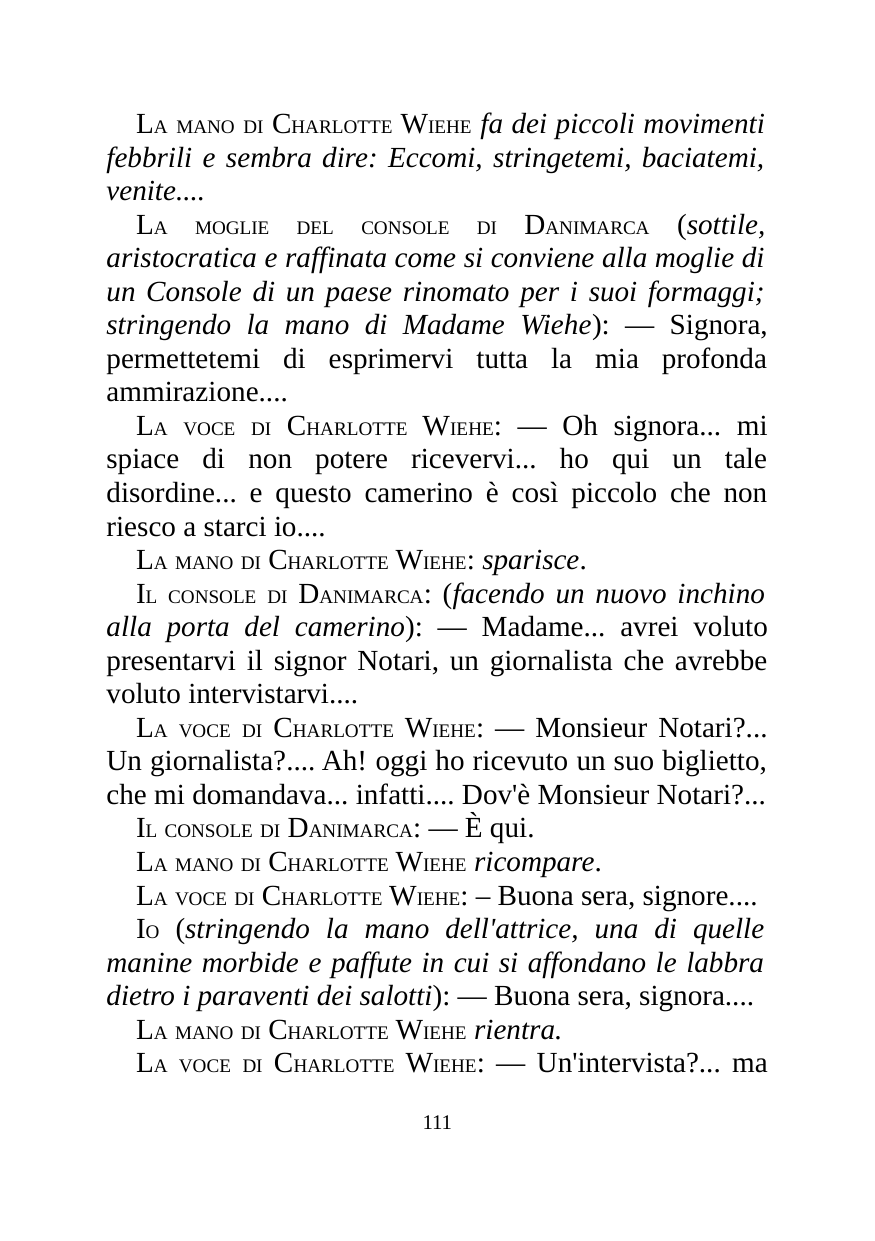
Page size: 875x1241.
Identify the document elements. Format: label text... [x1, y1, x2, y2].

text La mano di Charlotte Wiehe fa dei piccoli movimenti febbrili e sembra dire: Eccomi, stringetemi, baciatemi, venite.... [106, 106, 768, 207]
text La mano di Charlotte Wiehe rientra. [106, 1012, 768, 1045]
text La voce di Charlotte Wiehe: — Un'intervista?... ma [106, 1045, 768, 1079]
text Il console di Danimarca: (facendo un nuovo inchino alla porta del camerino): — Madame... avrei voluto presentarvi il signor Notari, un giornalista che avrebbe voluto intervistarvi.... [106, 576, 768, 710]
text La voce di Charlotte Wiehe: – Buona sera, signore.... [106, 878, 768, 911]
text La voce di Charlotte Wiehe: — Oh signora... mi spiace di non potere ricevervi... ho qui un tale disordine... e questo camerino è così piccolo che non riesco a starci io.... [106, 408, 768, 542]
text La mano di Charlotte Wiehe: sparisce. [106, 542, 768, 576]
text Il console di Danimarca: — È qui. [106, 811, 768, 844]
text La voce di Charlotte Wiehe: — Monsieur Notari?... Un giornalista?.... Ah! oggi ho ricevuto un suo biglietto, che mi domandava... infatti.... Dov'è Monsieur Notari?... [106, 710, 768, 811]
text Io (stringendo la mano dell'attrice, una di quelle manine morbide e paffute in cui si affondano le labbra dietro i paraventi dei salotti): — Buona sera, signora.... [106, 911, 768, 1012]
text La moglie del console di Danimarca (sottile, aristocratica e raffinata come si conviene alla moglie di un Console di un paese rinomato per i suoi formaggi; stringendo la mano di Madame Wiehe): — Signora, permettetemi di esprimervi tutta la mia profonda ammirazione.... [106, 207, 768, 408]
text La mano di Charlotte Wiehe ricompare. [106, 844, 768, 878]
